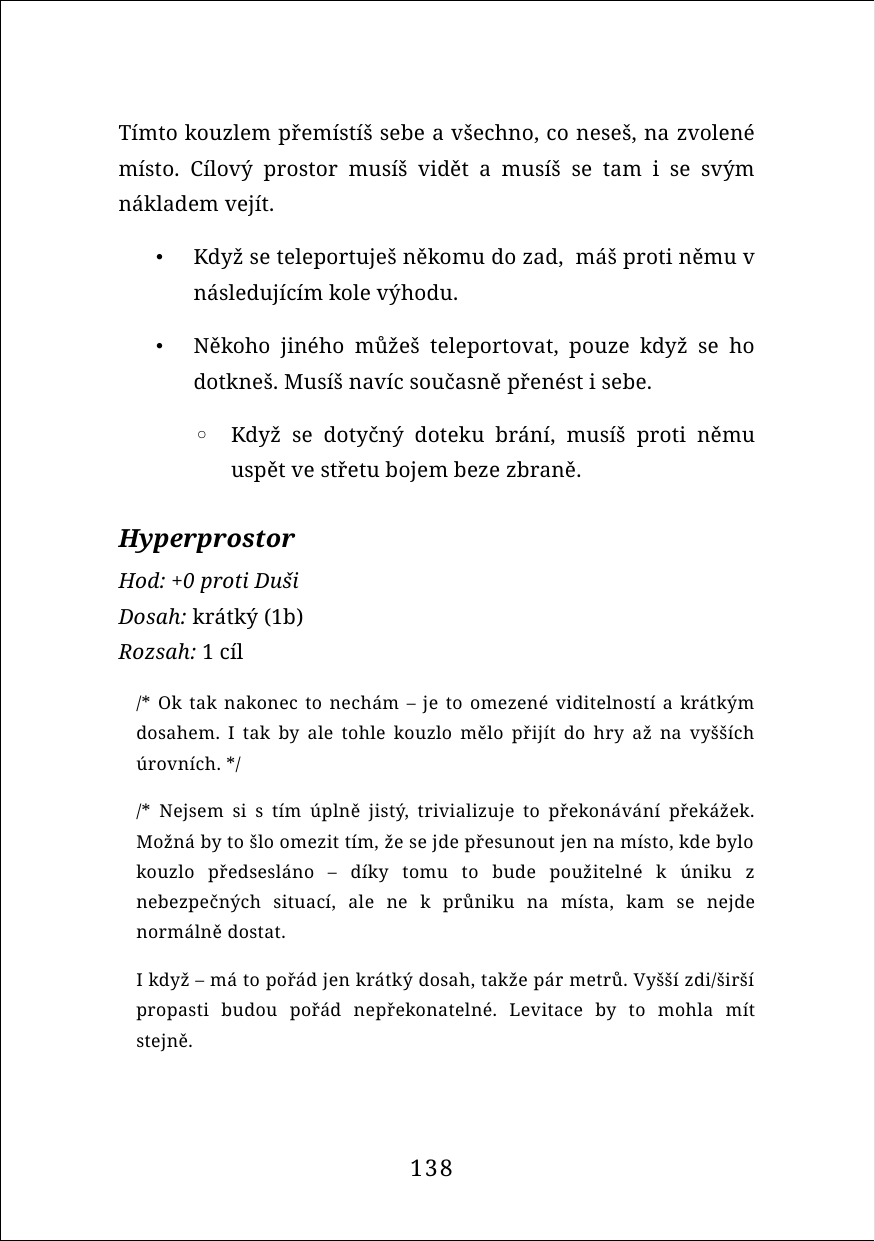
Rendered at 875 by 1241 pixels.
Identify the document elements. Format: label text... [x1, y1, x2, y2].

list Když se teleportuješ někomu do zad, máš proti němu v následujícím kole výhodu. [156, 242, 756, 306]
text Tímto kouzlem přemístíš sebe a všechno, co neseš, na zvolené místo. Cílový prostor musíš vidět a musíš se tam i se svým nákladem vejít. [118, 118, 756, 218]
text I když – má to pořád jen krátký dosah, takže pár metrů. Vyšší zdi/širší propasti budou pořád nepřekonatelné. Levitace by to mohla mít stejně. [136, 968, 756, 1052]
text Hod: +0 proti Duši Dosah: krátký (1b) Rozsah: 1 cíl [118, 566, 756, 666]
list Když se dotyčný doteku brání, musíš proti němu uspět ve střetu bojem beze zbraně. [193, 420, 756, 484]
text /* Nejsem si s tím úplně jistý, trivializuje to překonávání překážek. Možná by to šlo omezit tím, že se jde přesunout jen na místo, kde bylo kouzlo předsesláno – díky tomu to bude použitelné k úniku z nebezpečných situací, ale ne k průniku na místa, kam se nejde normálně dostat. [136, 799, 756, 944]
subtitle Hyperprostor [118, 521, 756, 554]
text /* Ok tak nakonec to nechám – je to omezené viditelností a krátkým dosahem. I tak by ale tohle kouzlo mělo přijít do hry až na vyšších úrovních. */ [136, 691, 756, 775]
list Někoho jiného můžeš teleportovat, pouze když se ho dotkneš. Musíš navíc současně přenést i sebe. [156, 331, 756, 395]
